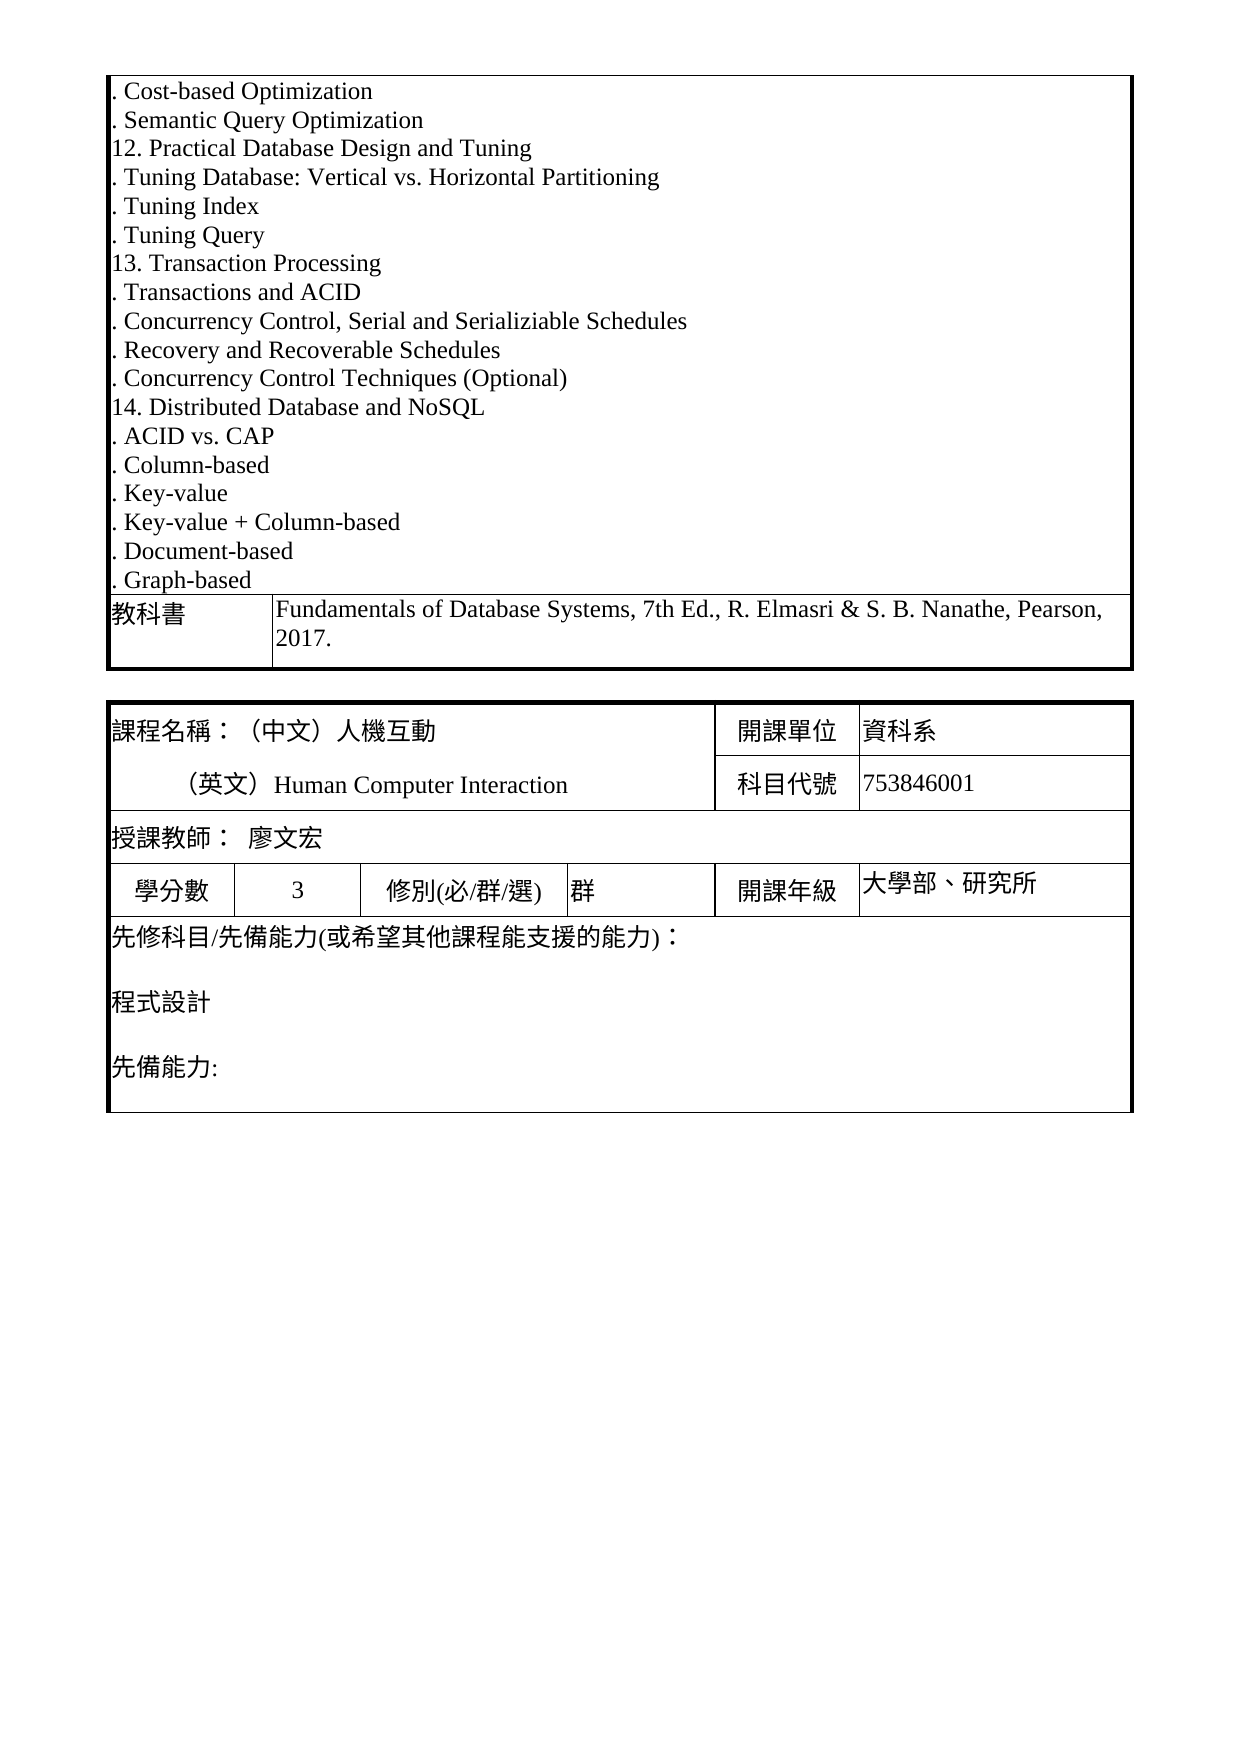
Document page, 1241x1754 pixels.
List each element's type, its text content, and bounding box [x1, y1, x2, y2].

table_cell （英文）Human Computer Interaction [111, 755, 714, 809]
table_cell 教科書 [111, 595, 272, 666]
table_cell 開課年級 [716, 864, 859, 916]
table_cell 授課教師： 廖文宏 [111, 811, 1130, 863]
table_header 資科系 [860, 705, 1130, 755]
table_header 課程名稱：（中文）人機互動 [111, 705, 714, 755]
table_cell 群 [568, 864, 714, 916]
table_cell 753846001 [860, 756, 1130, 809]
table_header 開課單位 [716, 705, 859, 755]
table_cell 先修科目/先備能力(或希望其他課程能支援的能力)： 程式設計 先備能力: [111, 917, 1130, 1112]
table_cell 大學部、研究所 [860, 864, 1130, 916]
table_cell . Cost-based Optimization . Semantic Query Optimization 12. Practical Database Design and Tuning . Tuning Database: Vertical vs. Horizontal Partitioning . Tuning Index . Tuning Query 13. Transaction Processing . Transactions and ACID . Concurrency Control, Serial and Serializiable Schedules . Recovery and Recoverable Schedules . Concurrency Control Techniques (Optional) 14. Distributed Database and NoSQL . ACID vs. CAP . Column-based . Key-value . Key-value + Column-based . Document-based . Graph-based [111, 76, 1130, 593]
table_cell 學分數 [111, 864, 234, 916]
table_cell 科目代號 [716, 756, 859, 809]
table_cell Fundamentals of Database Systems, 7th Ed., R. Elmasri & S. B. Nanathe, Pearson, 2017. [273, 595, 1130, 666]
table_cell 3 [235, 864, 360, 916]
table_cell 修別(必/群/選) [361, 864, 567, 916]
